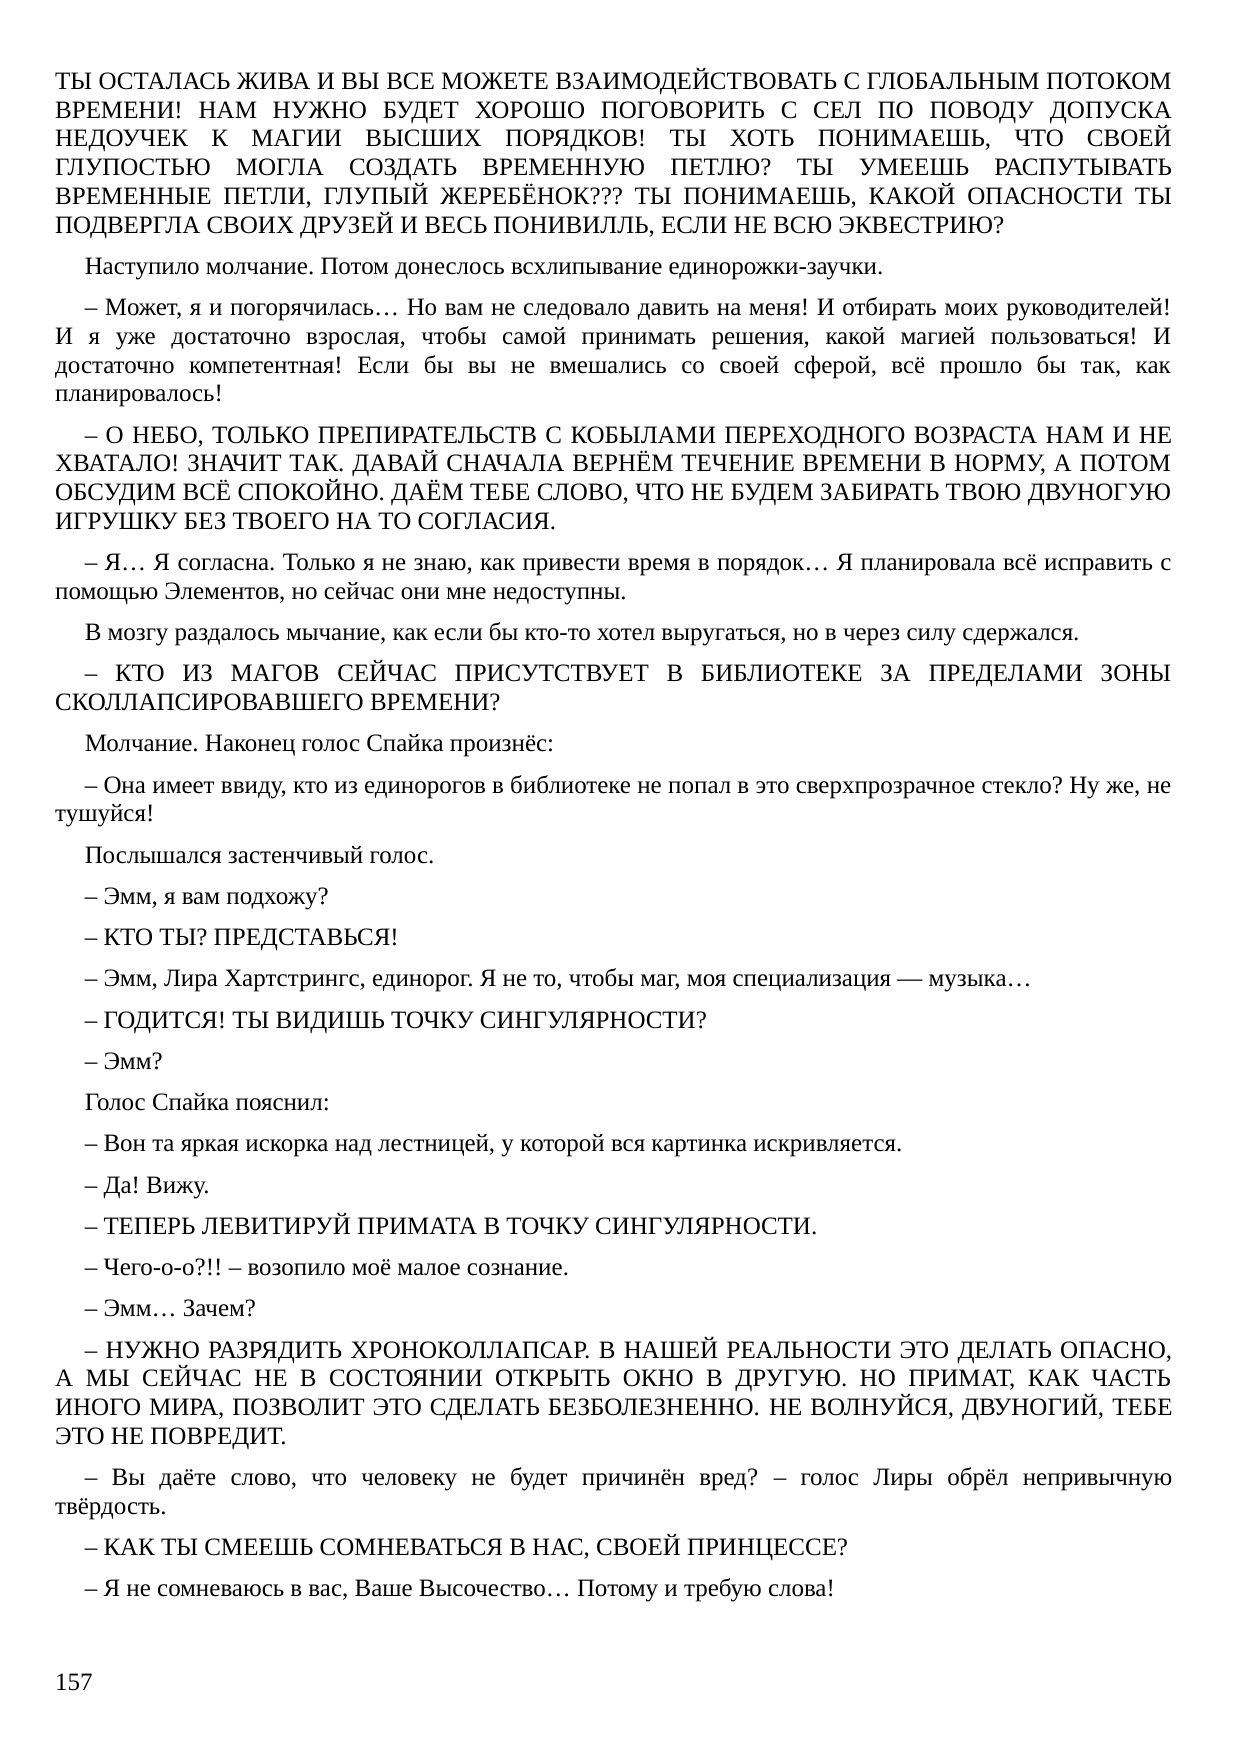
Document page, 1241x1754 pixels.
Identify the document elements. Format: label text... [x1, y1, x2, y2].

text Послышался застенчивый голос. [55, 840, 1173, 868]
text – Я… Я согласна. Только я не знаю, как привести время в порядок… Я планировала всё исправить с помощью Элементов, но сейчас они мне недоступны. [55, 547, 1173, 605]
text ТЫ ОСТАЛАСЬ ЖИВА И ВЫ ВСЕ МОЖЕТЕ ВЗАИМОДЕЙСТВОВАТЬ С ГЛОБАЛЬНЫМ ПОТОКОМ ВРЕМЕНИ! НАМ НУЖНО БУДЕТ ХОРОШО ПОГОВОРИТЬ С СЕЛ ПО ПОВОДУ ДОПУСКА НЕДОУЧЕК К МАГИИ ВЫСШИХ ПОРЯДКОВ! ТЫ ХОТЬ ПОНИМАЕШЬ, ЧТО СВОЕЙ ГЛУПОСТЬЮ МОГЛА СОЗДАТЬ ВРЕМЕННУЮ ПЕТЛЮ? ТЫ УМЕЕШЬ РАСПУТЫВАТЬ ВРЕМЕННЫЕ ПЕТЛИ, ГЛУПЫЙ ЖЕРЕБЁНОК??? ТЫ ПОНИМАЕШЬ, КАКОЙ ОПАСНОСТИ ТЫ ПОДВЕРГЛА СВОИХ ДРУЗЕЙ И ВЕСЬ ПОНИВИЛЛЬ, ЕСЛИ НЕ ВСЮ ЭКВЕСТРИЮ? [55, 66, 1173, 238]
text Наступило молчание. Потом донеслось всхлипывание единорожки-заучки. [55, 251, 1173, 280]
text – Да! Вижу. [55, 1170, 1173, 1198]
text Голос Спайка пояснил: [55, 1087, 1173, 1116]
text – НУЖНО РАЗРЯДИТЬ ХРОНОКОЛЛАПСАР. В НАШЕЙ РЕАЛЬНОСТИ ЭТО ДЕЛАТЬ ОПАСНО, А МЫ СЕЙЧАС НЕ В СОСТОЯНИИ ОТКРЫТЬ ОКНО В ДРУГУЮ. НО ПРИМАТ, КАК ЧАСТЬ ИНОГО МИРА, ПОЗВОЛИТ ЭТО СДЕЛАТЬ БЕЗБОЛЕЗНЕННО. НЕ ВОЛНУЙСЯ, ДВУНОГИЙ, ТЕБЕ ЭТО НЕ ПОВРЕДИТ. [55, 1335, 1173, 1450]
text – Вон та яркая искорка над лестницей, у которой вся картинка искривляется. [55, 1128, 1173, 1157]
text – КТО ТЫ? ПРЕДСТАВЬСЯ! [55, 922, 1173, 951]
text – Чего-о-о?!! – возопило моё малое сознание. [55, 1252, 1173, 1281]
text – Эмм… Зачем? [55, 1293, 1173, 1322]
text – Я не сомневаюсь в вас, Ваше Высочество… Потому и требую слова! [55, 1573, 1173, 1602]
text – О НЕБО, ТОЛЬКО ПРЕПИРАТЕЛЬСТВ С КОБЫЛАМИ ПЕРЕХОДНОГО ВОЗРАСТА НАМ И НЕ ХВАТАЛО! ЗНАЧИТ ТАК. ДАВАЙ СНАЧАЛА ВЕРНЁМ ТЕЧЕНИЕ ВРЕМЕНИ В НОРМУ, А ПОТОМ ОБСУДИМ ВСЁ СПОКОЙНО. ДАЁМ ТЕБЕ СЛОВО, ЧТО НЕ БУДЕМ ЗАБИРАТЬ ТВОЮ ДВУНОГУЮ ИГРУШКУ БЕЗ ТВОЕГО НА ТО СОГЛАСИЯ. [55, 420, 1173, 535]
text – Эмм, Лира Хартстрингс, единорог. Я не то, чтобы маг, моя специализация — музыка… [55, 963, 1173, 992]
text – ТЕПЕРЬ ЛЕВИТИРУЙ ПРИМАТА В ТОЧКУ СИНГУЛЯРНОСТИ. [55, 1211, 1173, 1240]
text – КТО ИЗ МАГОВ СЕЙЧАС ПРИСУТСТВУЕТ В БИБЛИОТЕКЕ ЗА ПРЕДЕЛАМИ ЗОНЫ СКОЛЛАПСИРОВАВШЕГО ВРЕМЕНИ? [55, 658, 1173, 716]
text – КАК ТЫ СМЕЕШЬ СОМНЕВАТЬСЯ В НАС, СВОЕЙ ПРИНЦЕССЕ? [55, 1532, 1173, 1561]
text Молчание. Наконец голос Спайка произнёс: [55, 728, 1173, 757]
text – Может, я и погорячилась… Но вам не следовало давить на меня! И отбирать моих руководителей! И я уже достаточно взрослая, чтобы самой принимать решения, какой магией пользоваться! И достаточно компетентная! Если бы вы не вмешались со своей сферой, всё прошло бы так, как планировалось! [55, 292, 1173, 407]
text – Эмм, я вам подхожу? [55, 881, 1173, 910]
text – Она имеет ввиду, кто из единорогов в библиотеке не попал в это сверхпрозрачное стекло? Ну же, не тушуйся! [55, 770, 1173, 827]
text В мозгу раздалось мычание, как если бы кто-то хотел выругаться, но в через силу сдержался. [55, 617, 1173, 646]
text – Вы даёте слово, что человеку не будет причинён вред? – голос Лиры обрёл непривычную твёрдость. [55, 1462, 1173, 1520]
text – Эмм? [55, 1046, 1173, 1075]
text – ГОДИТСЯ! ТЫ ВИДИШЬ ТОЧКУ СИНГУЛЯРНОСТИ? [55, 1005, 1173, 1033]
